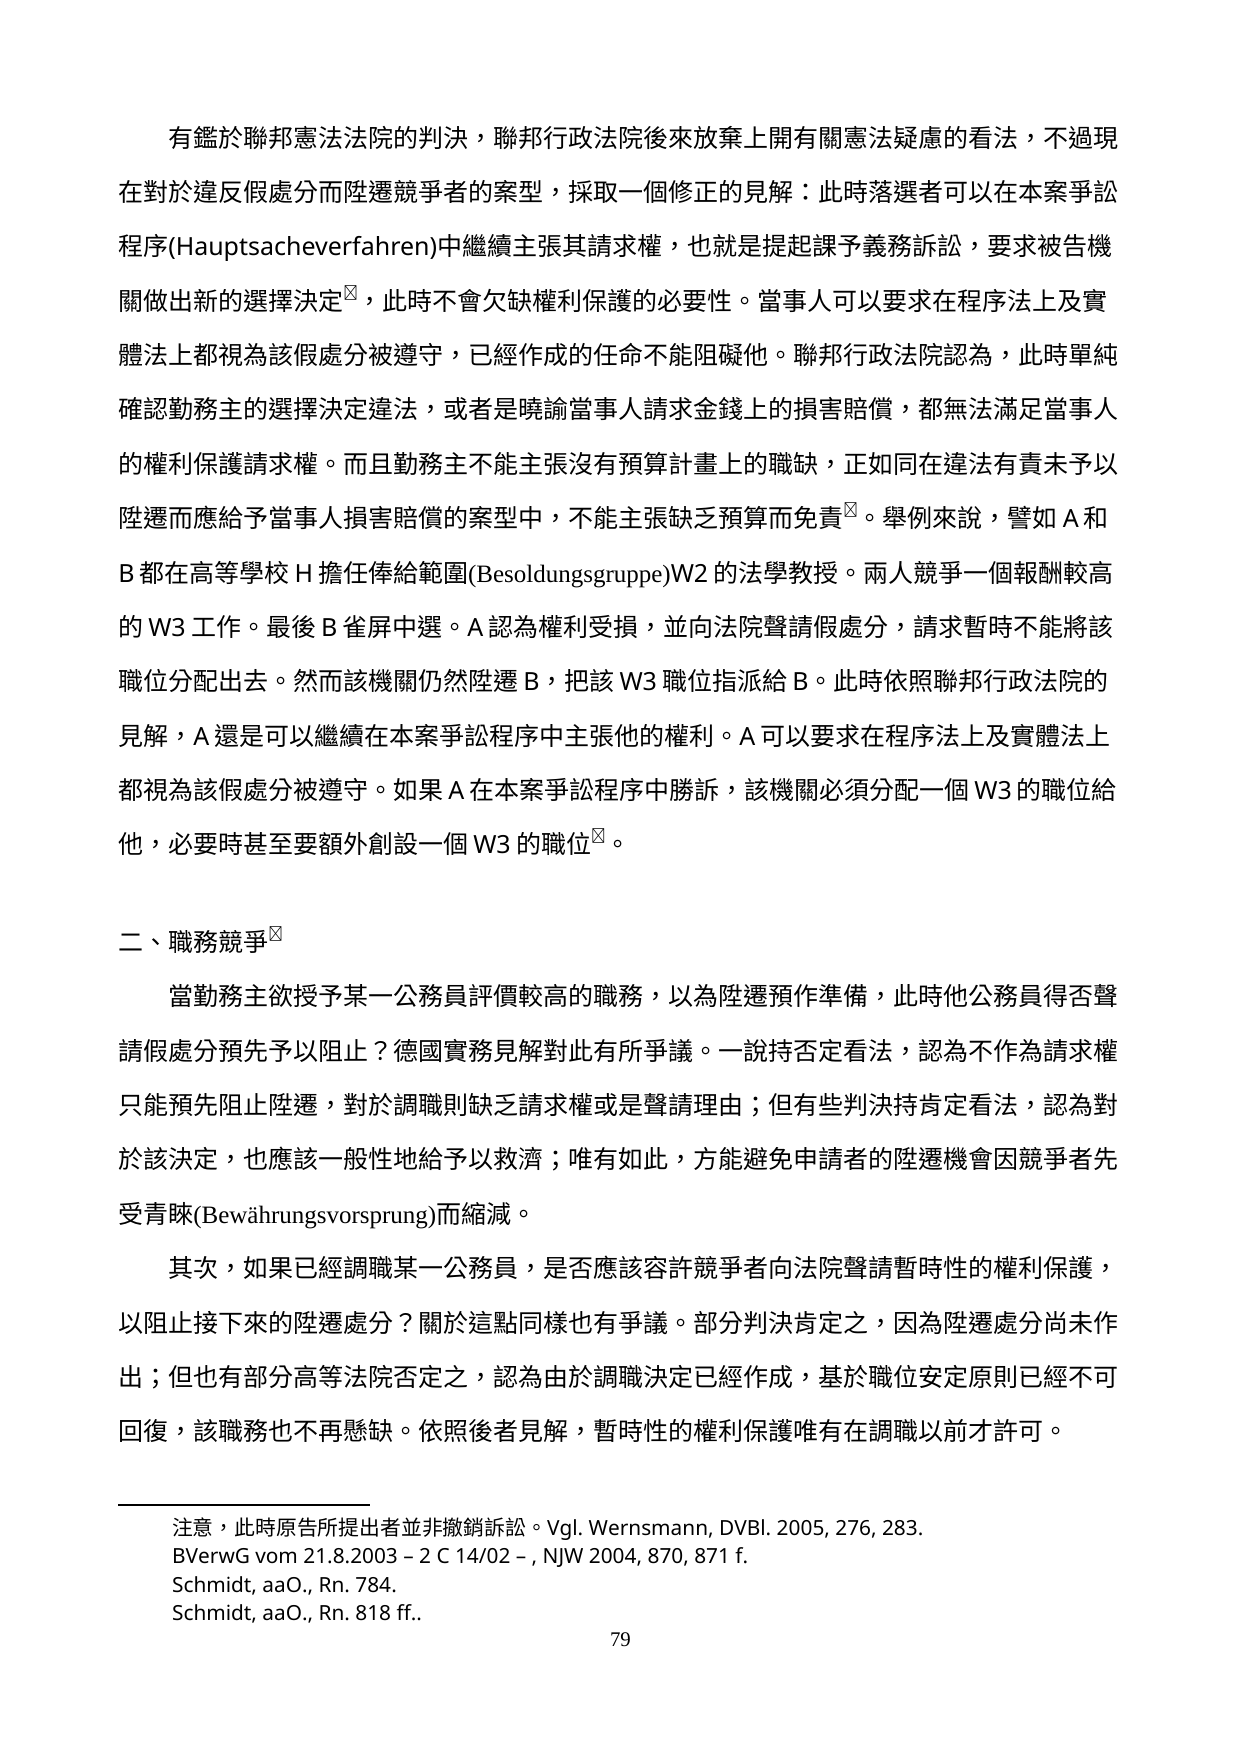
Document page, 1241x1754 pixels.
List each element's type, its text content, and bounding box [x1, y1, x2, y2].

text Schmidt, aaO., Rn. 784. [118, 1570, 1122, 1598]
text 其次，如果已經調職某一公務員，是否應該容許競爭者向法院聲請暫時性的權利保護，以阻止接下來的陞遷處分？關於這點同樣也有爭議。部分判決肯定之，因為陞遷處分尚未作出；但也有部分高等法院否定之，認為由於調職決定已經作成，基於職位安定原則已經不可回復，該職務也不再懸缺。依照後者見解，暫時性的權利保護唯有在調職以前才許可。 [118, 1249, 1122, 1448]
text 注意，此時原告所提出者並非撤銷訴訟。Vgl. Wernsmann, DVBl. 2005, 276, 283. [118, 1511, 1122, 1541]
text 當勤務主欲授予某一公務員評價較高的職務，以為陞遷預作準備，此時他公務員得否聲請假處分預先予以阻止？德國實務見解對此有所爭議。一說持否定看法，認為不作為請求權只能預先阻止陞遷，對於調職則缺乏請求權或是聲請理由；但有些判決持肯定看法，認為對於該決定，也應該一般性地給予以救濟；唯有如此，方能避免申請者的陞遷機會因競爭者先受青睞(Bewährungsvorsprung)而縮減。 [118, 977, 1122, 1231]
text 有鑑於聯邦憲法法院的判決，聯邦行政法院後來放棄上開有關憲法疑慮的看法，不過現在對於違反假處分而陞遷競爭者的案型，採取一個修正的見解：此時落選者可以在本案爭訟程序(Hauptsacheverfahren)中繼續主張其請求權，也就是提起課予義務訴訟，要求被告機關做出新的選擇決定，此時不會欠缺權利保護的必要性。當事人可以要求在程序法上及實體法上都視為該假處分被遵守，已經作成的任命不能阻礙他。聯邦行政法院認為，此時單純確認勤務主的選擇決定違法，或者是曉諭當事人請求金錢上的損害賠償，都無法滿足當事人的權利保護請求權。而且勤務主不能主張沒有預算計畫上的職缺，正如同在違法有責未予以陞遷而應給予當事人損害賠償的案型中，不能主張缺乏預算而免責。舉例來說，譬如A和B都在高等學校H擔任俸給範圍(Besoldungsgruppe)W2的法學教授。兩人競爭一個報酬較高的W3工作。最後B雀屏中選。A認為權利受損，並向法院聲請假處分，請求暫時不能將該職位分配出去。然而該機關仍然陞遷B，把該W3職位指派給B。此時依照聯邦行政法院的見解，A還是可以繼續在本案爭訟程序中主張他的權利。A可以要求在程序法上及實體法上都視為該假處分被遵守。如果A在本案爭訟程序中勝訴，該機關必須分配一個W3的職位給他，必要時甚至要額外創設一個W3的職位。 [118, 118, 1122, 861]
text 二、職務競爭 [118, 922, 1122, 959]
text Schmidt, aaO., Rn. 818 ff.. [118, 1598, 1122, 1627]
text BVerwG vom 21.8.2003 – 2 C 14/02 – , NJW 2004, 870, 871 f. [118, 1541, 1122, 1570]
